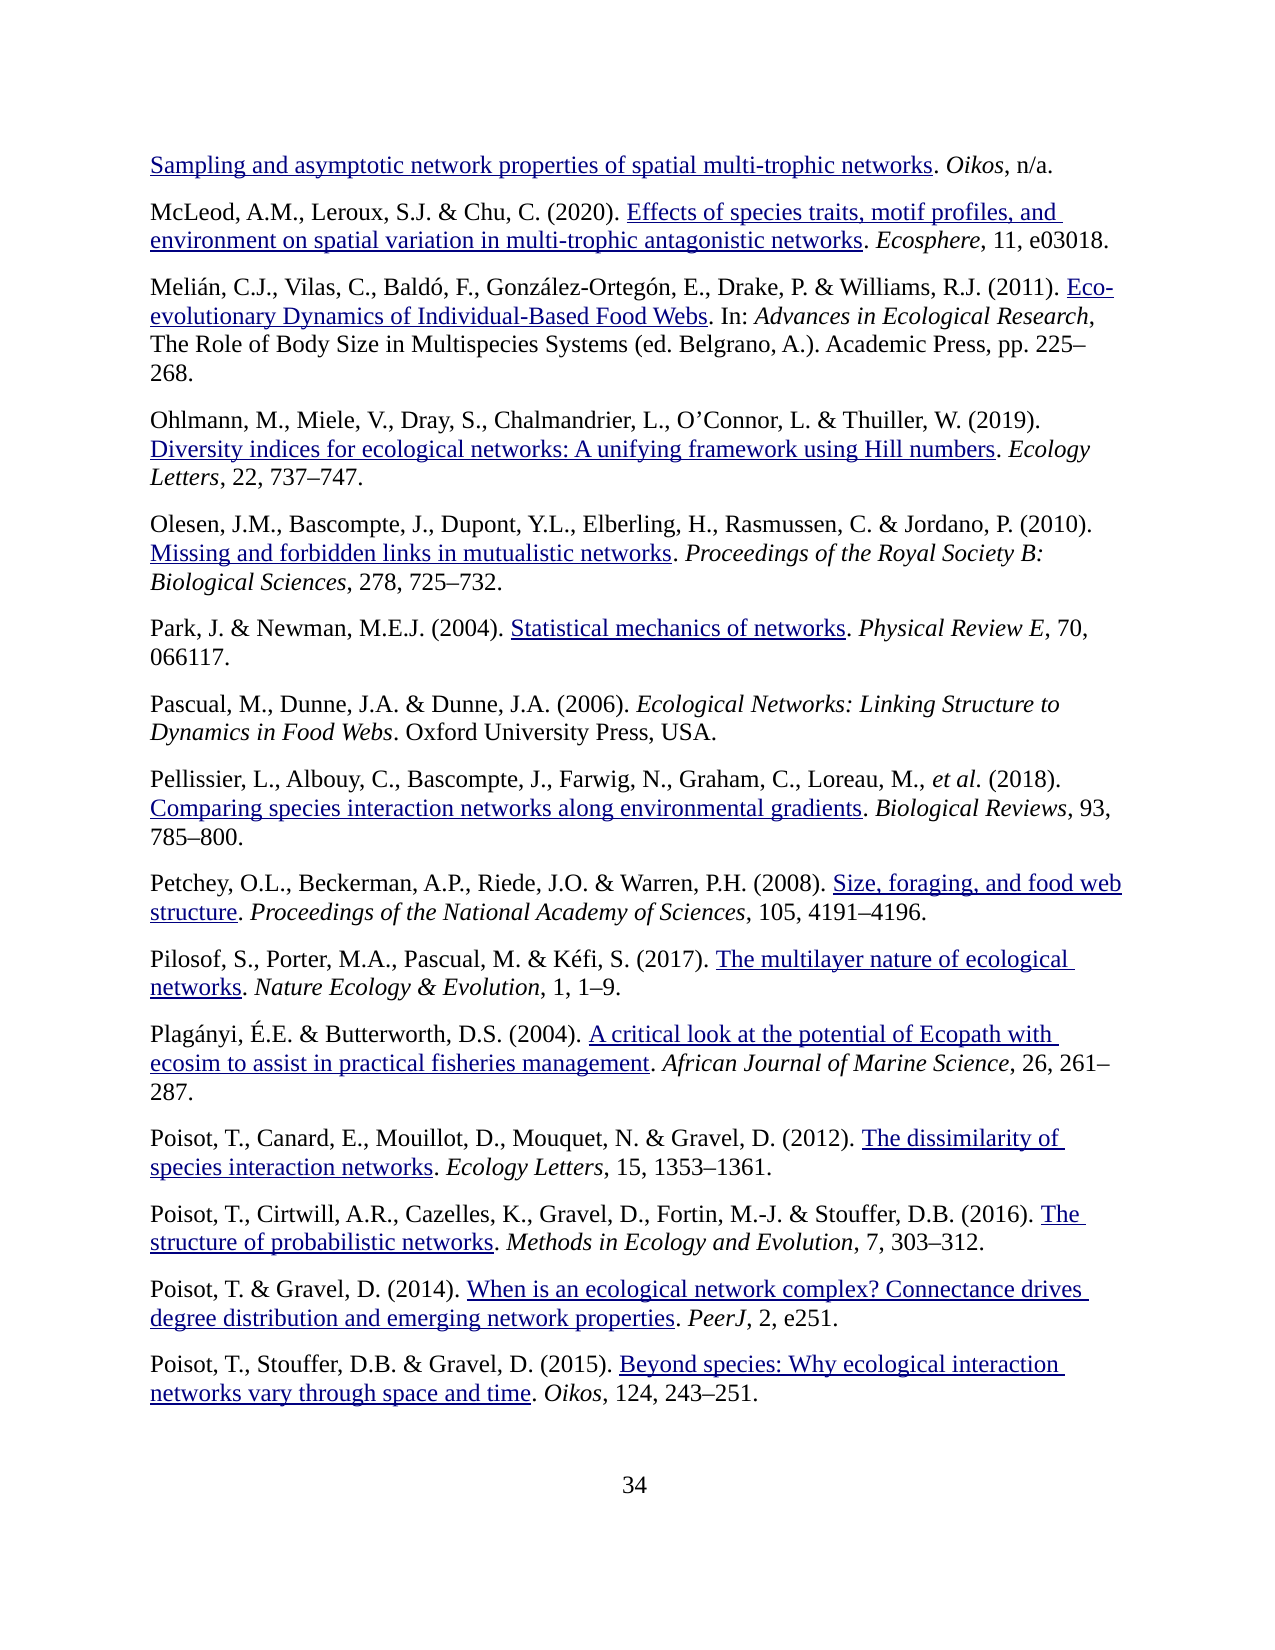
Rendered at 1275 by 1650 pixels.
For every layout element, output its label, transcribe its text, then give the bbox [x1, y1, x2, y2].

text Plagányi, É.E. & Butterworth, D.S. (2004). A critical look at the potential of Ecopath with ecosim to assist in practical fisheries management. African Journal of Marine Science, 26, 261–287. [150, 1019, 1125, 1105]
text Sampling and asymptotic network properties of spatial multi-trophic networks. Oikos, n/a. [150, 150, 1125, 179]
text Melián, C.J., Vilas, C., Baldó, F., González-Ortegón, E., Drake, P. & Williams, R.J. (2011). Eco-evolutionary Dynamics of Individual-Based Food Webs. In: Advances in Ecological Research, The Role of Body Size in Multispecies Systems (ed. Belgrano, A.). Academic Press, pp. 225–268. [150, 272, 1125, 387]
text Park, J. & Newman, M.E.J. (2004). Statistical mechanics of networks. Physical Review E, 70, 066117. [150, 613, 1125, 671]
text Ohlmann, M., Miele, V., Dray, S., Chalmandrier, L., O’Connor, L. & Thuiller, W. (2019). Diversity indices for ecological networks: A unifying framework using Hill numbers. Ecology Letters, 22, 737–747. [150, 405, 1125, 491]
text Pellissier, L., Albouy, C., Bascompte, J., Farwig, N., Graham, C., Loreau, M., et al. (2018). Comparing species interaction networks along environmental gradients. Biological Reviews, 93, 785–800. [150, 764, 1125, 850]
text Petchey, O.L., Beckerman, A.P., Riede, J.O. & Warren, P.H. (2008). Size, foraging, and food web structure. Proceedings of the National Academy of Sciences, 105, 4191–4196. [150, 868, 1125, 926]
text Pascual, M., Dunne, J.A. & Dunne, J.A. (2006). Ecological Networks: Linking Structure to Dynamics in Food Webs. Oxford University Press, USA. [150, 689, 1125, 746]
text Poisot, T. & Gravel, D. (2014). When is an ecological network complex? Connectance drives degree distribution and emerging network properties. PeerJ, 2, e251. [150, 1274, 1125, 1332]
text Poisot, T., Canard, E., Mouillot, D., Mouquet, N. & Gravel, D. (2012). The dissimilarity of species interaction networks. Ecology Letters, 15, 1353–1361. [150, 1123, 1125, 1181]
text Pilosof, S., Porter, M.A., Pascual, M. & Kéfi, S. (2017). The multilayer nature of ecological networks. Nature Ecology & Evolution, 1, 1–9. [150, 944, 1125, 1001]
text Olesen, J.M., Bascompte, J., Dupont, Y.L., Elberling, H., Rasmussen, C. & Jordano, P. (2010). Missing and forbidden links in mutualistic networks. Proceedings of the Royal Society B: Biological Sciences, 278, 725–732. [150, 509, 1125, 595]
text McLeod, A.M., Leroux, S.J. & Chu, C. (2020). Effects of species traits, motif profiles, and environment on spatial variation in multi-trophic antagonistic networks. Ecosphere, 11, e03018. [150, 197, 1125, 254]
text Poisot, T., Cirtwill, A.R., Cazelles, K., Gravel, D., Fortin, M.-J. & Stouffer, D.B. (2016). The structure of probabilistic networks. Methods in Ecology and Evolution, 7, 303–312. [150, 1199, 1125, 1256]
text Poisot, T., Stouffer, D.B. & Gravel, D. (2015). Beyond species: Why ecological interaction networks vary through space and time. Oikos, 124, 243–251. [150, 1349, 1125, 1407]
